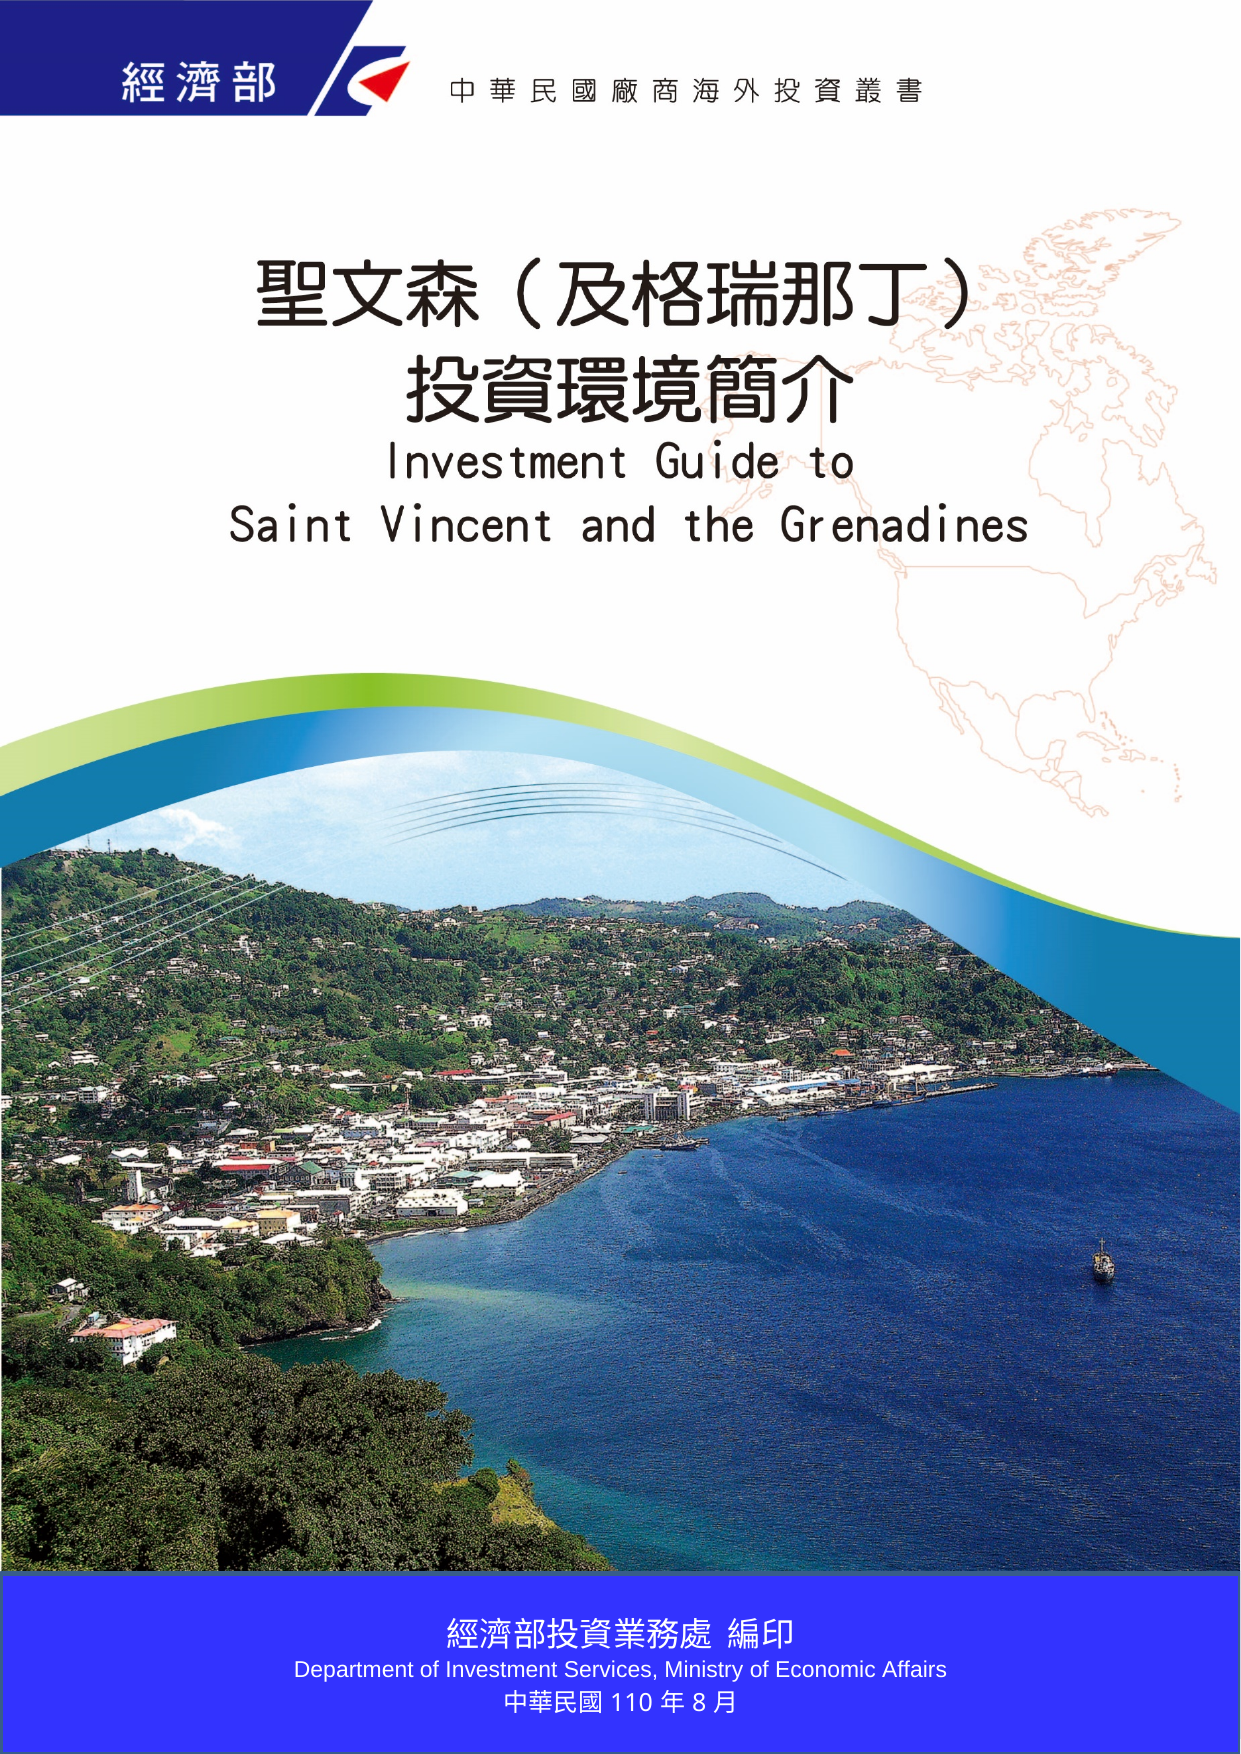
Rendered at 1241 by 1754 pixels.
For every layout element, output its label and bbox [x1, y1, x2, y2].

picture [0, 0, 1241, 1571]
